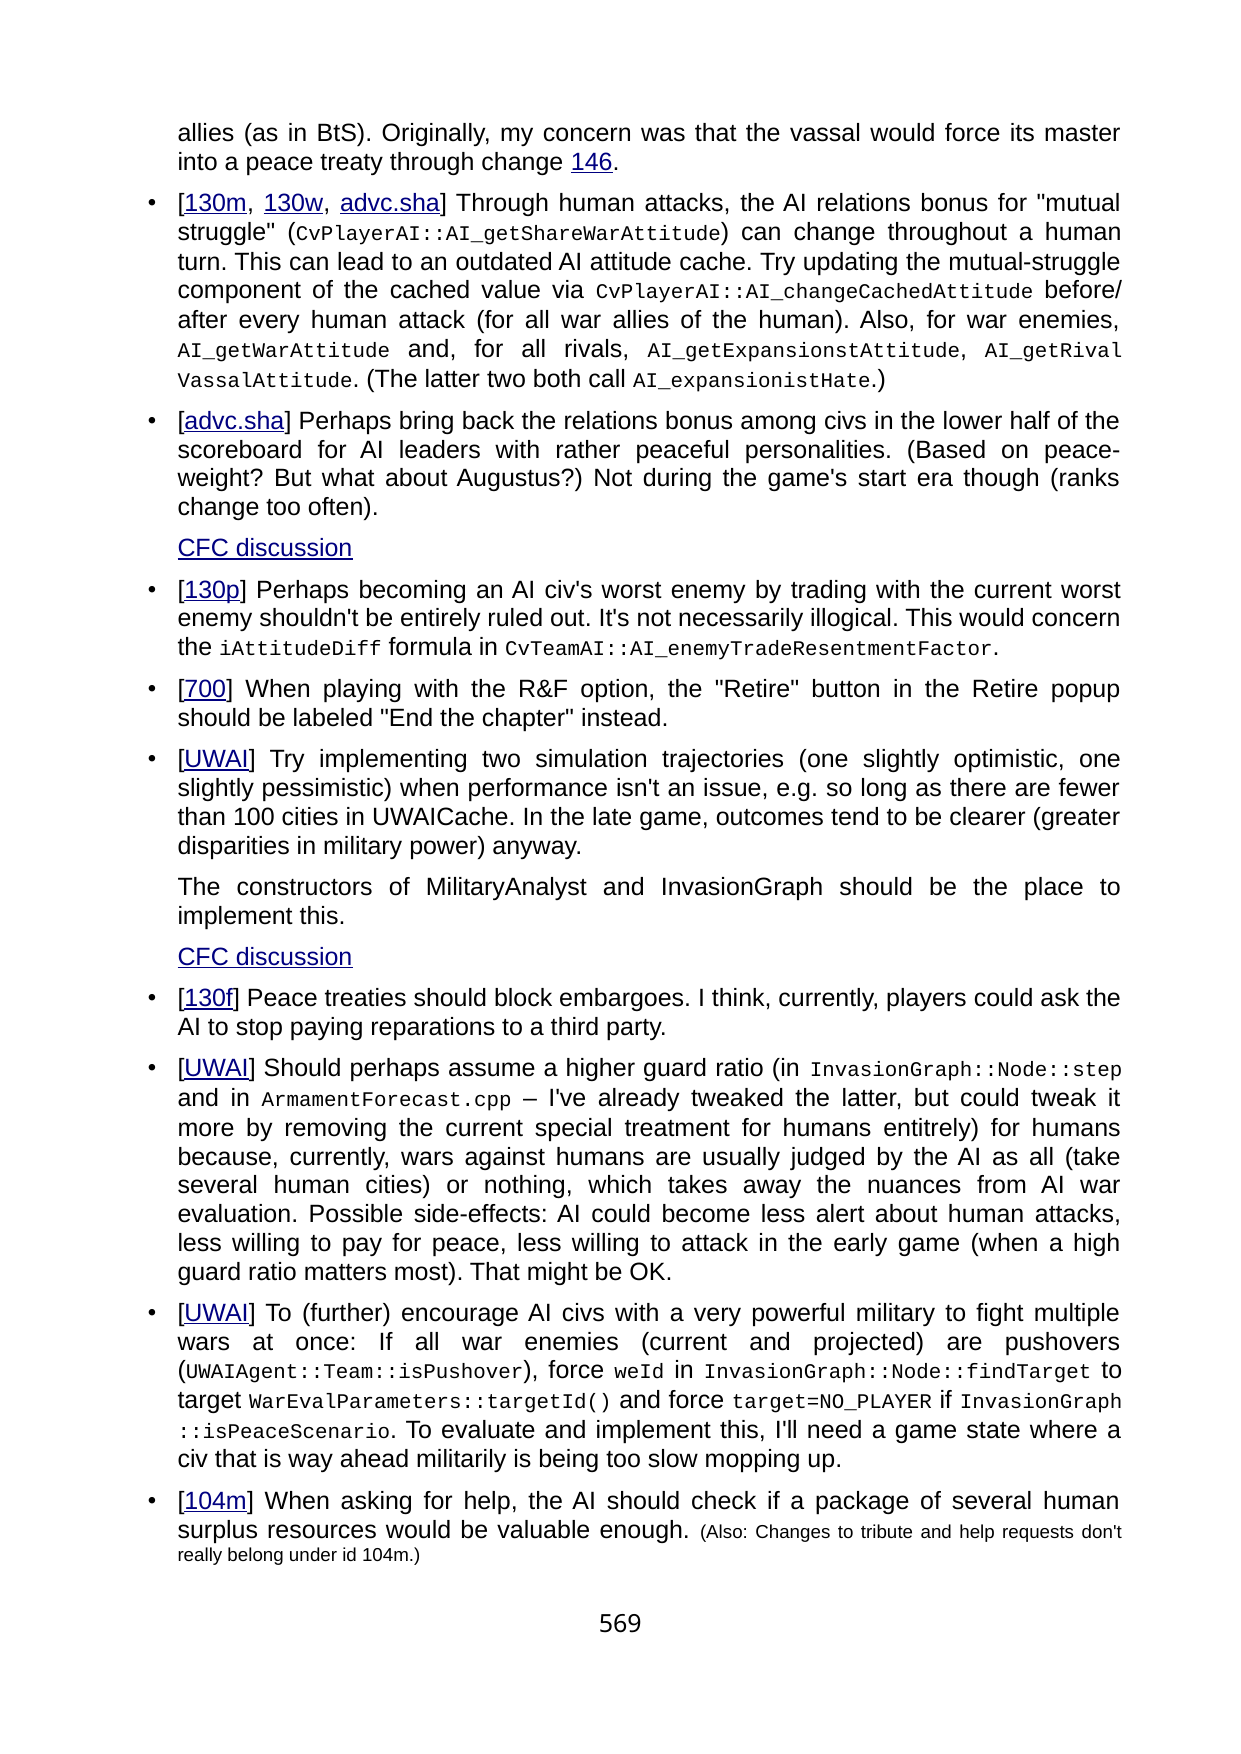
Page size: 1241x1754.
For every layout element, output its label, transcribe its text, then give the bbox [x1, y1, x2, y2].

list [130f] Peace treaties should block embargoes. I think, currently, players could ask the AI to stop paying reparations to a third party. [148, 983, 1122, 1041]
list [UWAI] Should perhaps assume a higher guard ratio (in InvasionGraph::Node::step and in ArmamentForecast.cpp – I've already tweaked the latter, but could tweak it more by removing the current special treatment for humans entitrely) for humans because, currently, wars against humans are usually judged by the AI as all (take several human cities) or nothing, which takes away the nuances from AI war evaluation. Possible side-effects: AI could become less alert about human attacks, less willing to pay for peace, less willing to attack in the early game (when a high guard ratio matters most). That might be OK. [148, 1053, 1122, 1285]
list CFC discussion [148, 533, 1122, 562]
list CFC discussion [148, 942, 1122, 971]
list allies (as in BtS). Originally, my concern was that the vassal would force its master into a peace treaty through change 146. [148, 118, 1122, 176]
list [130m, 130w, advc.sha] Through human attacks, the AI relations bonus for "mutual struggle" (CvPlayerAI::AI_getShareWarAttitude) can change throughout a human turn. This can lead to an outdated AI attitude cache. Try updating the mutual-struggle component of the cached value via CvPlayerAI::AI_changeCachedAttitude before/ after every human attack (for all war allies of the human). Also, for war enemies, AI_getWarAttitude and, for all rivals, AI_getExpansionstAttitude, AI_getRival VassalAttitude. (The latter two both call AI_expansionistHate.) [148, 188, 1122, 393]
list [UWAI] Try implementing two simulation trajectories (one slightly optimistic, one slightly pessimistic) when performance isn't an issue, e.g. so long as there are fewer than 100 cities in UWAICache. In the late game, outcomes tend to be clearer (greater disparities in military power) anyway. [148, 744, 1122, 859]
list [104m] When asking for help, the AI should check if a package of several human surplus resources would be valuable enough. (Also: Changes to tribute and help requests don't really belong under id 104m.) [148, 1486, 1122, 1565]
list The constructors of MilitaryAnalyst and InvasionGraph should be the place to implement this. [148, 872, 1122, 929]
list [UWAI] To (further) encourage AI civs with a very powerful military to fight multiple wars at once: If all war enemies (current and projected) are pushovers (UWAIAgent::Team::isPushover), force weId in InvasionGraph::Node::findTarget to target WarEvalParameters::targetId() and force target=NO_PLAYER if InvasionGraph ::isPeaceScenario. To evaluate and implement this, I'll need a game state where a civ that is way ahead militarily is being too slow mopping up. [148, 1298, 1122, 1473]
list [advc.sha] Perhaps bring back the relations bonus among civs in the lower half of the scoreboard for AI leaders with rather peaceful personalities. (Based on peace-weight? But what about Augustus?) Not during the game's start era though (ranks change too often). [148, 406, 1122, 521]
list [700] When playing with the R&F option, the "Retire" button in the Retire popup should be labeled "End the chapter" instead. [148, 674, 1122, 732]
list [130p] Perhaps becoming an AI civ's worst enemy by trading with the current worst enemy shouldn't be entirely ruled out. It's not necessarily illogical. This would concern the iAttitudeDiff formula in CvTeamAI::AI_enemyTradeResentmentFactor. [148, 574, 1122, 662]
